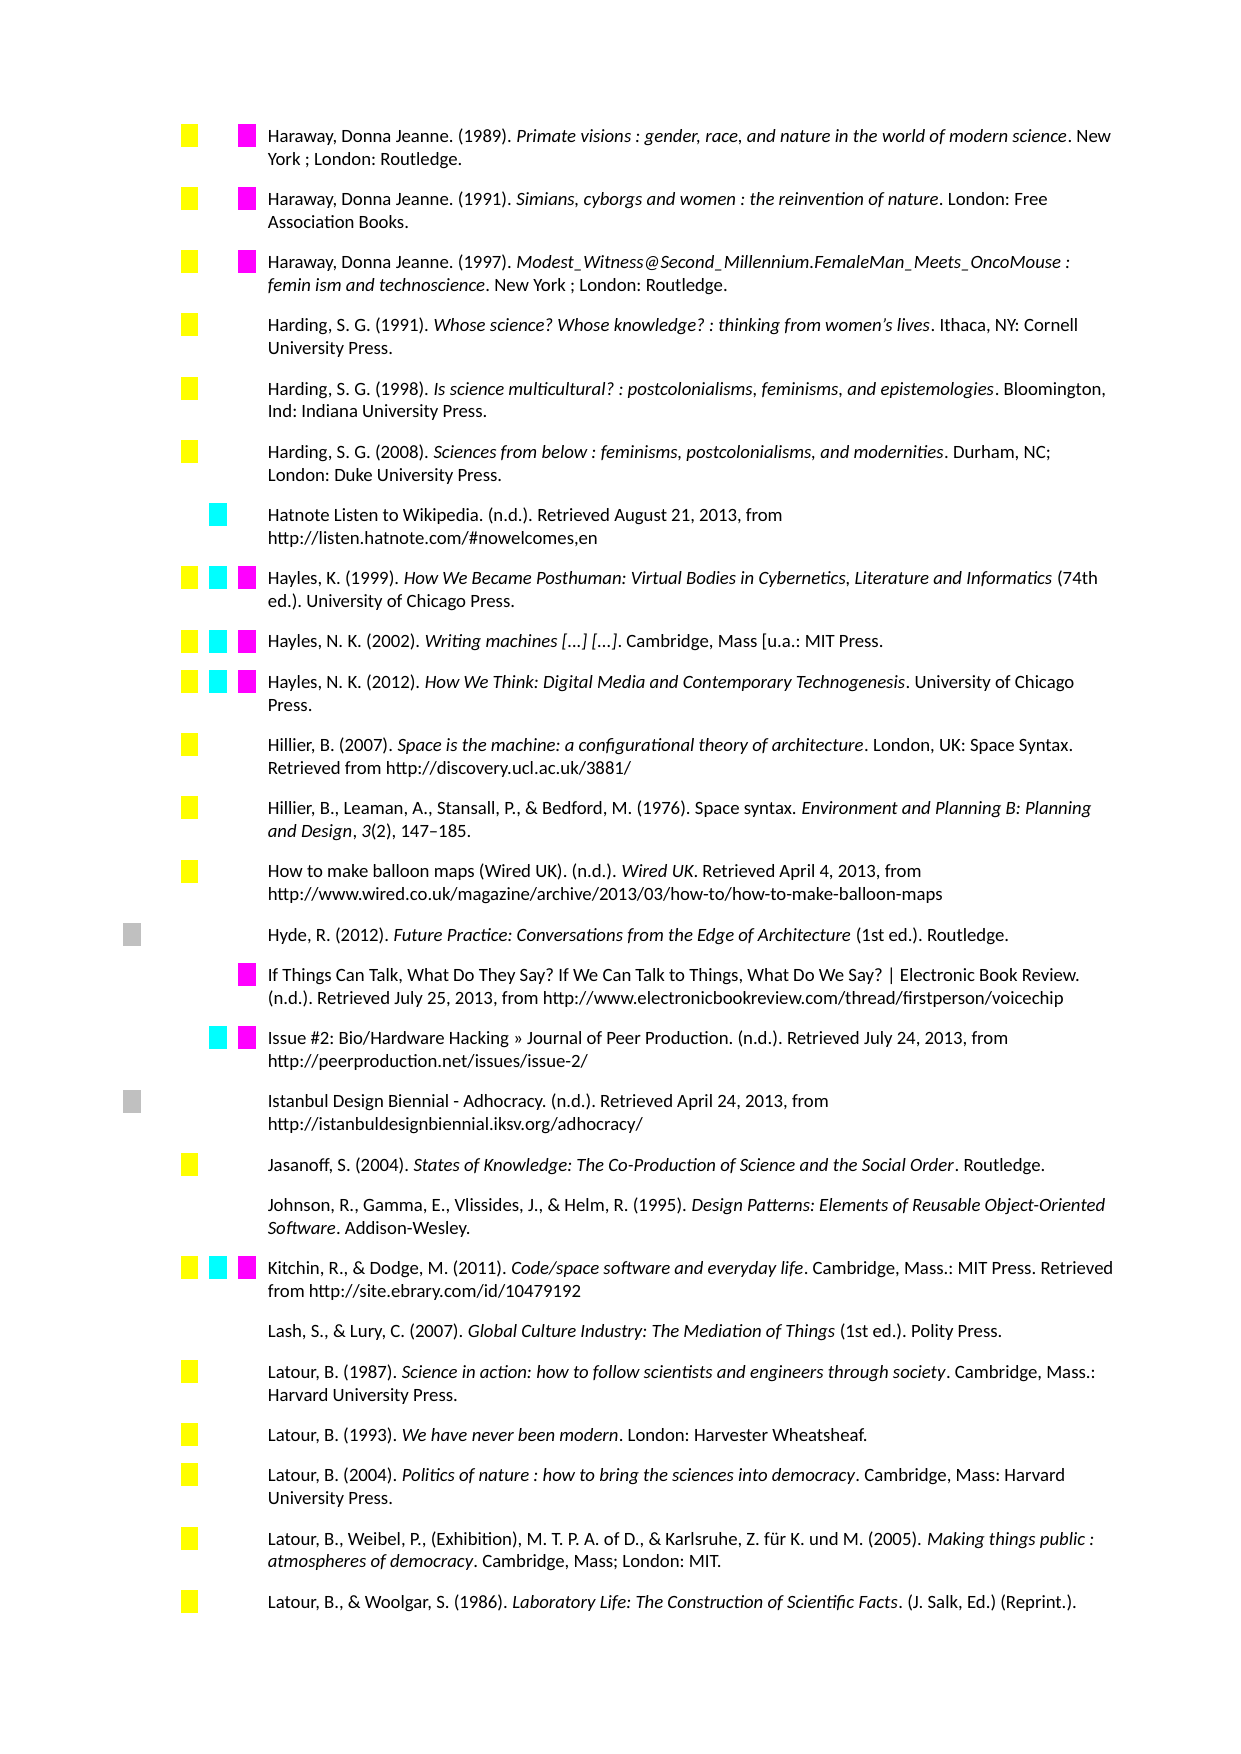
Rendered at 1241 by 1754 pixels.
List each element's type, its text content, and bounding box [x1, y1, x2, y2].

table_cell [204, 1188, 232, 1251]
table_cell [175, 854, 204, 917]
table_cell Jasanoff, S. (2004). States of Knowledge: The Co-Production of Science and the Social Order. Routledge. [262, 1147, 1122, 1187]
table_cell [147, 1584, 175, 1624]
table_cell [147, 1147, 175, 1187]
table_cell [175, 308, 204, 371]
table_cell [204, 1147, 232, 1187]
table_cell [175, 245, 204, 308]
table_cell [175, 1521, 204, 1584]
table_cell Hayles, N. K. (2002). Writing machines [...] [...]. Cambridge, Mass [u.a.: MIT Press. [262, 624, 1122, 664]
table_cell Lash, S., & Lury, C. (2007). Global Culture Industry: The Mediation of Things (1st ed.). Polity Press. [262, 1314, 1122, 1354]
table_cell [204, 917, 232, 957]
table_cell [147, 1314, 175, 1354]
table_cell [233, 308, 262, 371]
table_cell [233, 1418, 262, 1458]
table_cell [233, 664, 262, 727]
table_cell [175, 1418, 204, 1458]
table_cell [233, 1021, 262, 1084]
table_cell Latour, B. (1987). Science in action: how to follow scientists and engineers through society. Cambridge, Mass.: Harvard University Press. [262, 1354, 1122, 1417]
table_cell If Things Can Talk, What Do They Say? If We Can Talk to Things, What Do We Say? | Electronic Book Review. (n.d.). Retrieved July 25, 2013, from http://www.electronicbookreview.com/thread/firstperson/voicechip [262, 958, 1122, 1021]
table_cell [204, 1314, 232, 1354]
table_cell [233, 371, 262, 434]
table_cell [233, 434, 262, 497]
table_cell Hatnote Listen to Wikipedia. (n.d.). Retrieved August 21, 2013, from http://listen.hatnote.com/#nowelcomes,en [262, 498, 1122, 561]
table_cell [147, 498, 175, 561]
table_cell [117, 624, 147, 664]
table_cell [175, 791, 204, 854]
table_cell [204, 1521, 232, 1584]
table_cell [147, 624, 175, 664]
table_cell [175, 624, 204, 664]
table_cell [175, 1084, 204, 1147]
table_cell [175, 181, 204, 244]
table_cell [204, 1084, 232, 1147]
table_cell [175, 1251, 204, 1314]
table_cell Latour, B. (1993). We have never been modern. London: Harvester Wheatsheaf. [262, 1418, 1122, 1458]
table_cell [117, 1314, 147, 1354]
table_cell [204, 791, 232, 854]
table_cell [175, 664, 204, 727]
table_cell [204, 1584, 232, 1624]
table_cell [233, 181, 262, 244]
table_cell [175, 371, 204, 434]
table_cell [233, 498, 262, 561]
table_cell Hyde, R. (2012). Future Practice: Conversations from the Edge of Architecture (1st ed.). Routledge. [262, 917, 1122, 957]
table_cell Harding, S. G. (2008). Sciences from below : feminisms, postcolonialisms, and modernities. Durham, NC; London: Duke University Press. [262, 434, 1122, 497]
table_cell [117, 371, 147, 434]
table_cell Haraway, Donna Jeanne. (1991). Simians, cyborgs and women : the reinvention of nature. London: Free Association Books. [262, 181, 1122, 244]
table_cell [147, 1021, 175, 1084]
table_cell [175, 1147, 204, 1187]
table_cell [233, 1251, 262, 1314]
table_cell [147, 1458, 175, 1521]
table_cell Hillier, B., Leaman, A., Stansall, P., & Bedford, M. (1976). Space syntax. Environment and Planning B: Planning and Design, 3(2), 147–185. [262, 791, 1122, 854]
table_cell [204, 498, 232, 561]
table_cell [175, 1584, 204, 1624]
table_cell [204, 664, 232, 727]
table_cell [175, 728, 204, 791]
table_cell [117, 1147, 147, 1187]
table_cell Haraway, Donna Jeanne. (1989). Primate visions : gender, race, and nature in the world of modern science. New York ; London: Routledge. [262, 118, 1122, 181]
table_cell [175, 561, 204, 624]
table_cell [233, 245, 262, 308]
table_cell [204, 1458, 232, 1521]
table_cell [204, 371, 232, 434]
table_cell [117, 1251, 147, 1314]
table_cell [117, 728, 147, 791]
table_cell [117, 1354, 147, 1417]
table_cell [117, 958, 147, 1021]
table_cell [233, 728, 262, 791]
table_cell [233, 1354, 262, 1417]
table_cell [147, 561, 175, 624]
table_cell Johnson, R., Gamma, E., Vlissides, J., & Helm, R. (1995). Design Patterns: Elements of Reusable Object-Oriented Software. Addison-Wesley. [262, 1188, 1122, 1251]
table_cell [204, 1021, 232, 1084]
table_cell [117, 118, 147, 181]
table_cell Hillier, B. (2007). Space is the machine: a configurational theory of architecture. London, UK: Space Syntax. Retrieved from http://discovery.ucl.ac.uk/3881/ [262, 728, 1122, 791]
table_cell [204, 434, 232, 497]
table_cell [147, 854, 175, 917]
table_cell [147, 1418, 175, 1458]
table_cell [204, 1251, 232, 1314]
table_cell [204, 245, 232, 308]
table_cell [233, 917, 262, 957]
table_cell [117, 561, 147, 624]
table_cell [233, 791, 262, 854]
table_cell [117, 791, 147, 854]
table_cell Haraway, Donna Jeanne. (1997). Modest_Witness@Second_Millennium.FemaleMan_Meets_OncoMouse : femin ism and technoscience. New York ; London: Routledge. [262, 245, 1122, 308]
table_cell [175, 1188, 204, 1251]
table_cell Latour, B. (2004). Politics of nature : how to bring the sciences into democracy. Cambridge, Mass: Harvard University Press. [262, 1458, 1122, 1521]
table_cell [204, 958, 232, 1021]
table_cell [233, 1521, 262, 1584]
table_cell Latour, B., Weibel, P., (Exhibition), M. T. P. A. of D., & Karlsruhe, Z. für K. und M. (2005). Making things public : atmospheres of democracy. Cambridge, Mass; London: MIT. [262, 1521, 1122, 1584]
table_cell [175, 118, 204, 181]
table_cell [147, 1354, 175, 1417]
table_cell [175, 958, 204, 1021]
table_cell [233, 624, 262, 664]
table_cell [233, 1584, 262, 1624]
table_cell [204, 181, 232, 244]
table_cell [117, 1521, 147, 1584]
table_cell [204, 561, 232, 624]
table_cell [117, 245, 147, 308]
table_cell [233, 118, 262, 181]
table_cell [147, 245, 175, 308]
table_cell [204, 118, 232, 181]
table_cell [175, 1314, 204, 1354]
table_cell [117, 664, 147, 727]
table_cell [147, 118, 175, 181]
table_cell [117, 917, 147, 957]
table_cell [117, 1084, 147, 1147]
table_cell [147, 308, 175, 371]
table_cell [233, 958, 262, 1021]
table_cell [147, 1251, 175, 1314]
table_cell [204, 624, 232, 664]
table_cell [175, 434, 204, 497]
table_cell Istanbul Design Biennial - Adhocracy. (n.d.). Retrieved April 24, 2013, from http://istanbuldesignbiennial.iksv.org/adhocracy/ [262, 1084, 1122, 1147]
table_cell [147, 1084, 175, 1147]
table_cell [233, 1084, 262, 1147]
table_cell [233, 1314, 262, 1354]
table_cell Harding, S. G. (1998). Is science multicultural? : postcolonialisms, feminisms, and epistemologies. Bloomington, Ind: Indiana University Press. [262, 371, 1122, 434]
table_cell [233, 1458, 262, 1521]
table_cell [117, 854, 147, 917]
table_cell [233, 854, 262, 917]
table_cell Harding, S. G. (1991). Whose science? Whose knowledge? : thinking from women’s lives. Ithaca, NY: Cornell University Press. [262, 308, 1122, 371]
table_cell [147, 664, 175, 727]
table_cell [117, 434, 147, 497]
table_cell [117, 1458, 147, 1521]
table_cell [204, 308, 232, 371]
table_cell [175, 1354, 204, 1417]
table_cell [175, 498, 204, 561]
table_cell [117, 308, 147, 371]
table_cell [117, 1021, 147, 1084]
table_cell Hayles, K. (1999). How We Became Posthuman: Virtual Bodies in Cybernetics, Literature and Informatics (74th ed.). University of Chicago Press. [262, 561, 1122, 624]
table_cell [204, 1418, 232, 1458]
table_cell [147, 791, 175, 854]
table_cell [117, 1188, 147, 1251]
table_cell [175, 1458, 204, 1521]
table_cell Issue #2: Bio/Hardware Hacking » Journal of Peer Production. (n.d.). Retrieved July 24, 2013, from http://peerproduction.net/issues/issue-2/ [262, 1021, 1122, 1084]
table_cell [147, 958, 175, 1021]
table_cell [204, 854, 232, 917]
table_cell [117, 1584, 147, 1624]
table_cell [233, 1188, 262, 1251]
table_cell [117, 498, 147, 561]
table_cell [117, 1418, 147, 1458]
table_cell [204, 728, 232, 791]
table_cell [147, 434, 175, 497]
table_cell [175, 1021, 204, 1084]
table_cell [147, 1188, 175, 1251]
table_cell How to make balloon maps (Wired UK). (n.d.). Wired UK. Retrieved April 4, 2013, from http://www.wired.co.uk/magazine/archive/2013/03/how-to/how-to-make-balloon-maps [262, 854, 1122, 917]
table_cell [147, 728, 175, 791]
table_cell [147, 1521, 175, 1584]
table_cell [117, 181, 147, 244]
table_cell [233, 561, 262, 624]
table_cell Hayles, N. K. (2012). How We Think: Digital Media and Contemporary Technogenesis. University of Chicago Press. [262, 664, 1122, 727]
table_cell [147, 181, 175, 244]
table_cell [175, 917, 204, 957]
table_cell Kitchin, R., & Dodge, M. (2011). Code/space software and everyday life. Cambridge, Mass.: MIT Press. Retrieved from http://site.ebrary.com/id/10479192 [262, 1251, 1122, 1314]
table_cell [233, 1147, 262, 1187]
table_cell [147, 371, 175, 434]
table_cell Latour, B., & Woolgar, S. (1986). Laboratory Life: The Construction of Scientific Facts. (J. Salk, Ed.) (Reprint.). [262, 1584, 1122, 1624]
table_cell [204, 1354, 232, 1417]
table_cell [147, 917, 175, 957]
